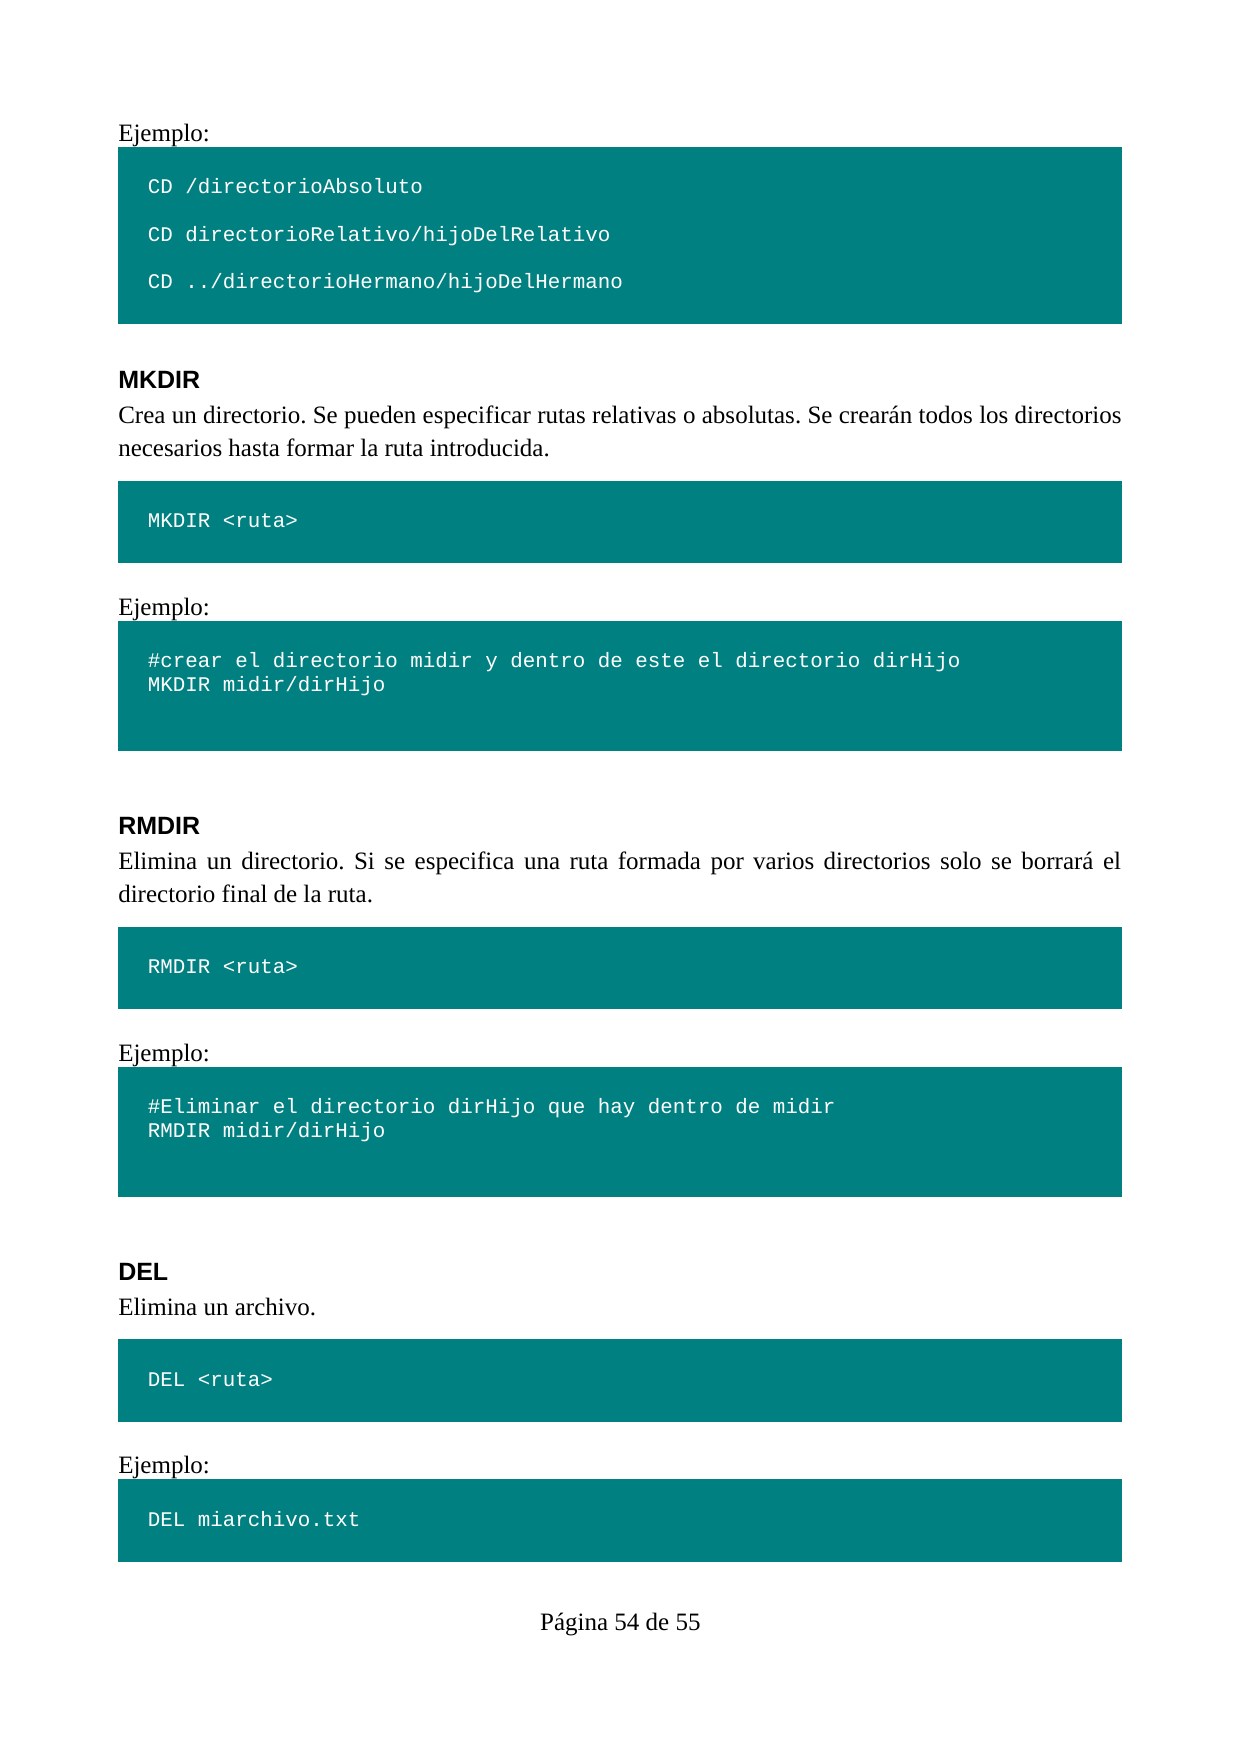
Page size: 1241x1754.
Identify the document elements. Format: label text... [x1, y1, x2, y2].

subtitle MKDIR [118, 365, 1122, 394]
text CD ../directorioHermano/hijoDelHermano [118, 271, 1122, 324]
text Ejemplo: [118, 592, 1122, 621]
text MKDIR <ruta> [118, 481, 1122, 563]
text Ejemplo: [118, 1038, 1122, 1067]
text DEL <ruta> [118, 1339, 1122, 1422]
text DEL miarchivo.txt [118, 1479, 1122, 1562]
text CD /directorioAbsoluto [118, 147, 1122, 200]
text Crea un directorio. Se pueden especificar rutas relativas o absolutas. Se crearán todos los directorios necesarios hasta formar la ruta introducida. [118, 400, 1122, 462]
text Elimina un directorio. Si se especifica una ruta formada por varios directorios solo se borrará el directorio final de la ruta. [118, 846, 1122, 908]
text MKDIR midir/dirHijo [118, 674, 1122, 698]
subtitle RMDIR [118, 811, 1122, 840]
text #crear el directorio midir y dentro de este el directorio dirHijo [118, 621, 1122, 674]
text Elimina un archivo. [118, 1292, 1122, 1320]
text CD directorioRelativo/hijoDelRelativo [118, 224, 1122, 247]
text RMDIR midir/dirHijo [118, 1120, 1122, 1143]
text Ejemplo: [118, 118, 1122, 147]
text Ejemplo: [118, 1451, 1122, 1479]
text RMDIR <ruta> [118, 927, 1122, 1009]
subtitle DEL [118, 1257, 1122, 1285]
text #Eliminar el directorio dirHijo que hay dentro de midir [118, 1067, 1122, 1120]
